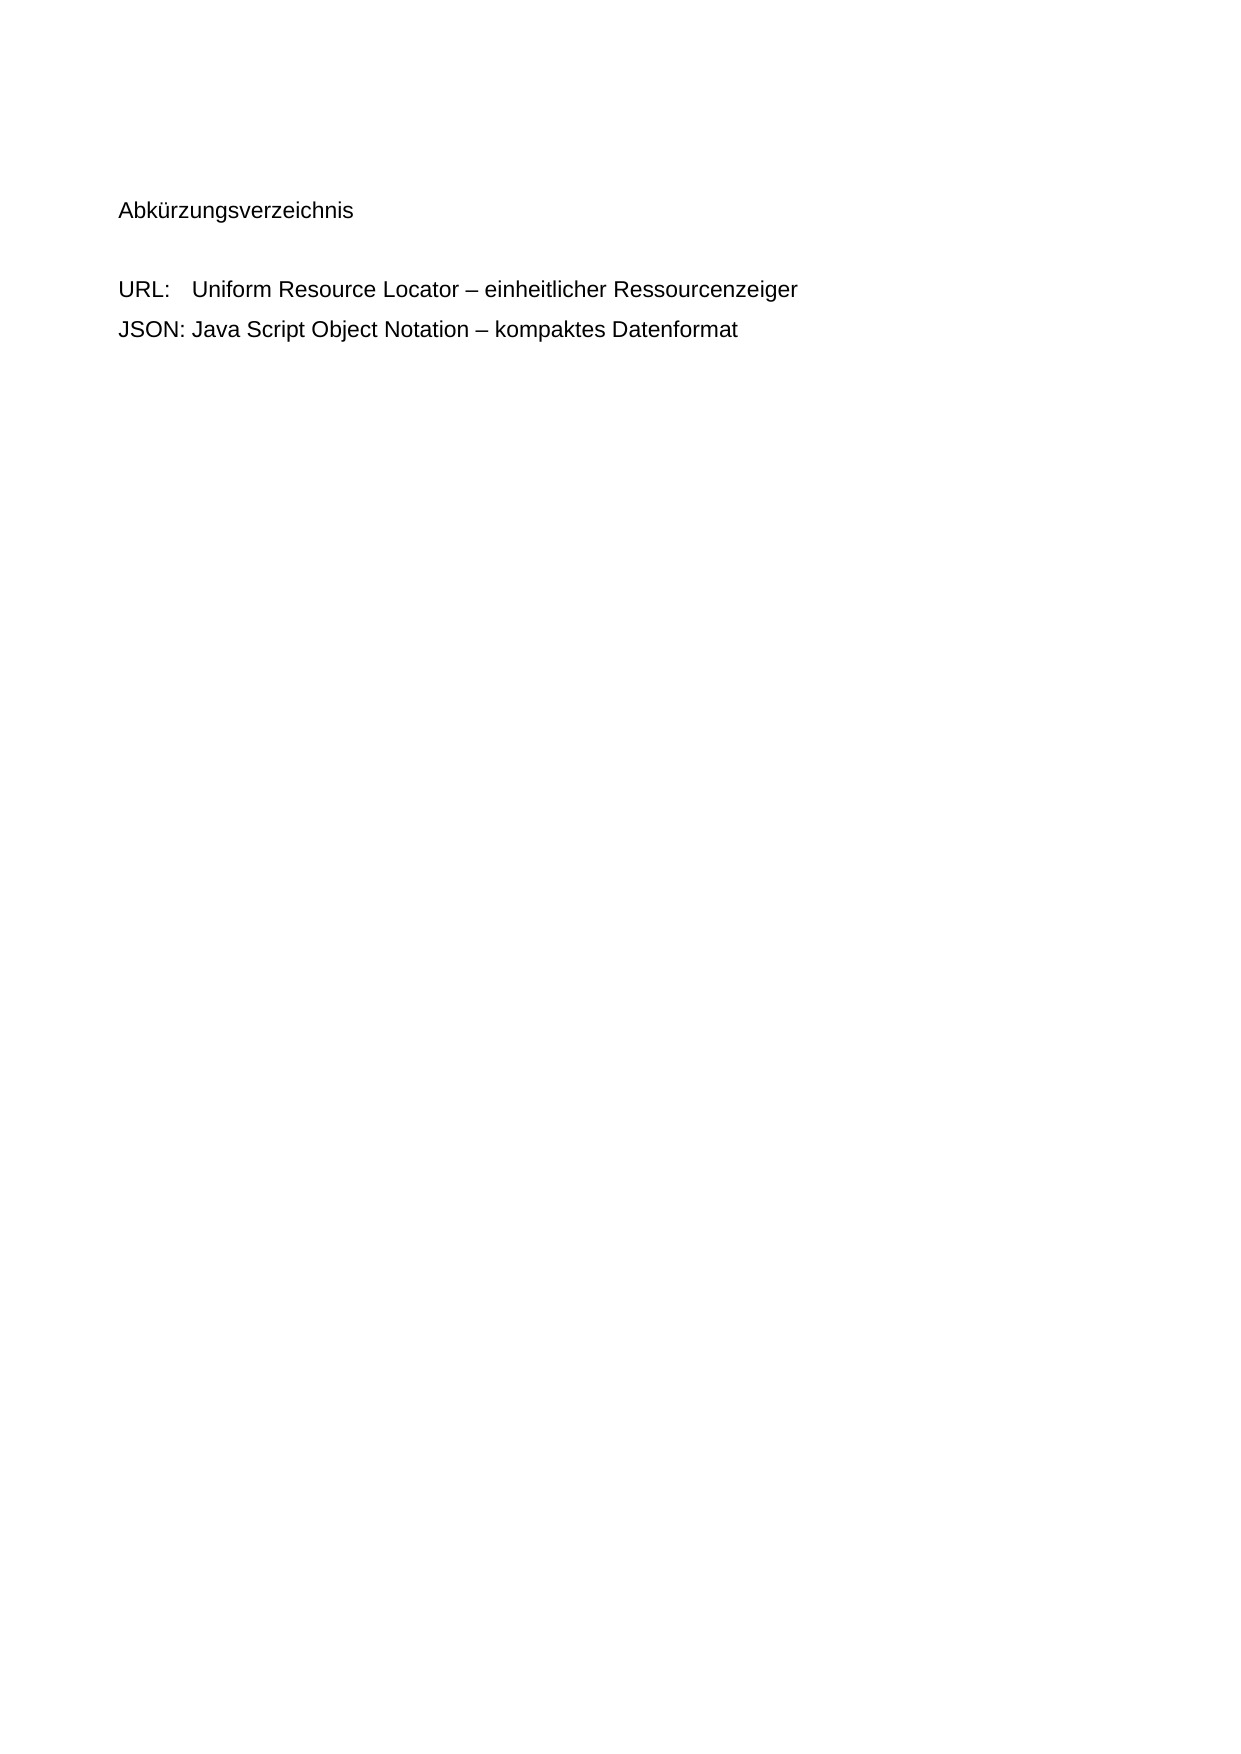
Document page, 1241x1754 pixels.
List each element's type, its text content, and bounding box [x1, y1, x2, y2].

text URL: Uniform Resource Locator – einheitlicher Ressourcenzeiger [118, 276, 1122, 302]
text JSON: Java Script Object Notation – kompaktes Datenformat [118, 316, 1122, 342]
text Abkürzungsverzeichnis [118, 197, 1122, 223]
